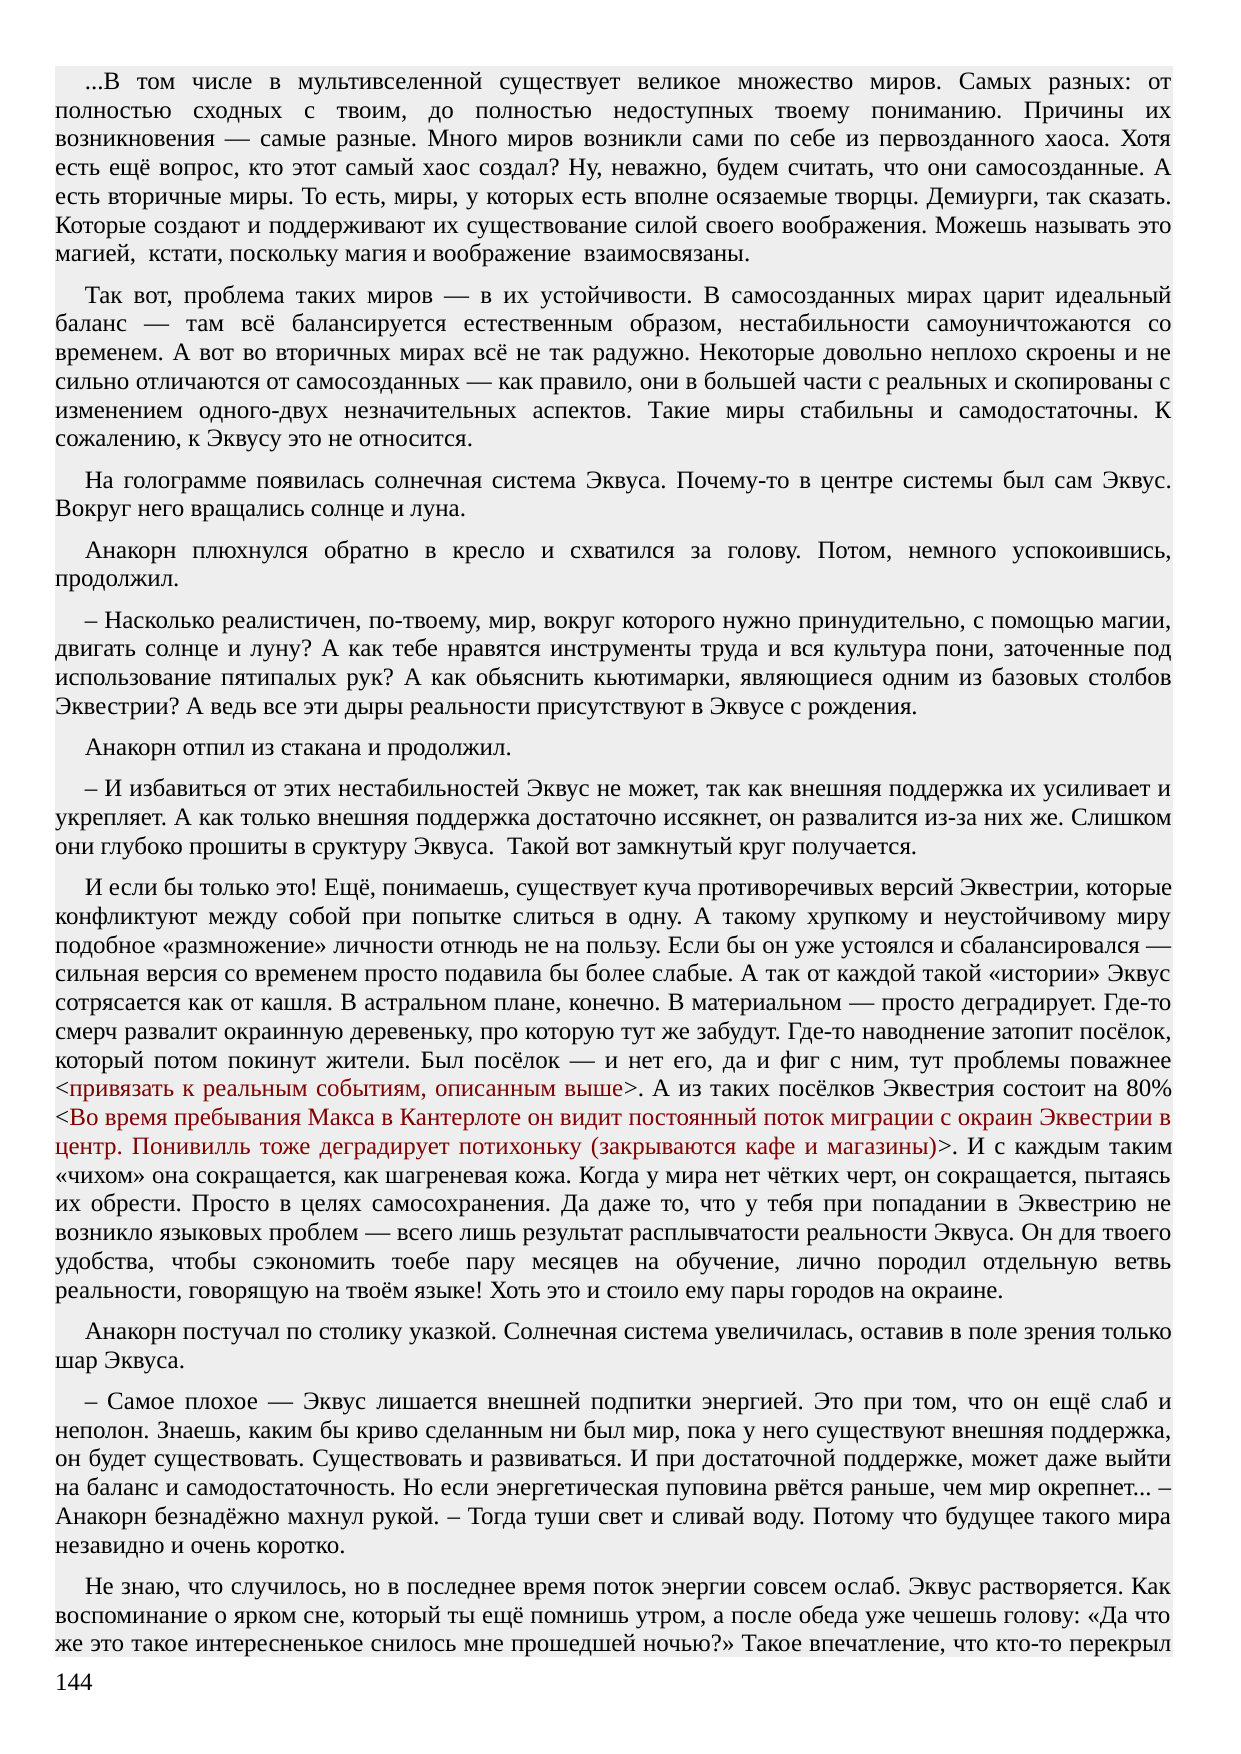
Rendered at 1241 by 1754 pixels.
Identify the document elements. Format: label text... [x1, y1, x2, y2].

text – Самое плохое — Эквус лишается внешней подпитки энергией. Это при том, что он ещё слаб и неполон. Знаешь, каким бы криво сделанным ни был мир, пока у него существуют внешняя поддержка, он будет существовать. Существовать и развиваться. И при достаточной поддержке, может даже выйти на баланс и самодостаточность. Но если энергетическая пуповина рвётся раньше, чем мир окрепнет... – Анакорн безнадёжно махнул рукой. – Тогда туши свет и сливай воду. Потому что будущее такого мира незавидно и очень коротко. [55, 1386, 1173, 1558]
text – Насколько реалистичен, по-твоему, мир, вокруг которого нужно принудительно, с помощью магии, двигать солнце и луну? А как тебе нравятся инструменты труда и вся культура пони, заточенные под использование пятипалых рук? А как обьяснить кьютимарки, являющиеся одним из базовых столбов Эквестрии? А ведь все эти дыры реальности присутствуют в Эквусе с рождения. [55, 605, 1173, 720]
text Не знаю, что случилось, но в последнее время поток энергии совсем ослаб. Эквус растворяется. Как воспоминание о ярком сне, который ты ещё помнишь утром, а после обеда уже чешешь голову: «Да что же это такое интересненькое снилось мне прошедшей ночью?» Такое впечатление, что кто-то перекрыл [55, 1571, 1173, 1657]
text Анакорн постучал по столику указкой. Солнечная система увеличилась, оставив в поле зрения только шар Эквуса. [55, 1316, 1173, 1373]
text И если бы только это! Ещё, понимаешь, существует куча противоречивых версий Эквестрии, которые конфликтуют между собой при попытке слиться в одну. А такому хрупкому и неустойчивому миру подобное «размножение» личности отнюдь не на пользу. Если бы он уже устоялся и сбалансировался — сильная версия со временем просто подавила бы более слабые. А так от каждой такой «истории» Эквус сотрясается как от кашля. В астральном плане, конечно. В материальном — просто деградирует. Где-то смерч развалит окраинную деревеньку, про которую тут же забудут. Где-то наводнение затопит посёлок, который потом покинут жители. Был посёлок — и нет его, да и фиг с ним, тут проблемы поважнее <привязать к реальным событиям, описанным выше>. А из таких посёлков Эквестрия состоит на 80% <Во время пребывания Макса в Кантерлоте он видит постоянный поток миграции с окраин Эквестрии в центр. Понивилль тоже деградирует потихоньку (закрываются кафе и магазины)>. И с каждым таким «чихом» она сокращается, как шагреневая кожа. Когда у мира нет чётких черт, он сокращается, пытаясь их обрести. Просто в целях самосохранения. Да даже то, что у тебя при попадании в Эквестрию не возникло языковых проблем — всего лишь результат расплывчатости реальности Эквуса. Он для твоего удобства, чтобы сэкономить тоебе пару месяцев на обучение, лично породил отдельную ветвь реальности, говорящую на твоём языке! Хоть это и стоило ему пары городов на окраине. [55, 872, 1173, 1303]
text ...В том числе в мультивселенной существует великое множество миров. Самых разных: от полностью сходных с твоим, до полностью недоступных твоему пониманию. Причины их возникновения — самые разные. Много миров возникли сами по себе из первозданного хаоса. Хотя есть ещё вопрос, кто этот самый хаос создал? Ну, неважно, будем считать, что они самосозданные. А есть вторичные миры. То есть, миры, у которых есть вполне осязаемые творцы. Демиурги, так сказать. Которые создают и поддерживают их существование силой своего воображения. Можешь называть это магией, кстати, поскольку магия и воображение взаимосвязаны. [55, 66, 1173, 267]
text Анакорн плюхнулся обратно в кресло и схватился за голову. Потом, немного успокоившись, продолжил. [55, 535, 1173, 592]
text – И избавиться от этих нестабильностей Эквус не может, так как внешняя поддержка их усиливает и укрепляет. А как только внешняя поддержка достаточно иссякнет, он развалится из-за них же. Слишком они глубоко прошиты в сруктуру Эквуса. Такой вот замкнутый круг получается. [55, 773, 1173, 860]
text Так вот, проблема таких миров — в их устойчивости. В самосозданных мирах царит идеальный баланс — там всё балансируется естественным образом, нестабильности самоуничтожаются со временем. А вот во вторичных мирах всё не так радужно. Некоторые довольно неплохо скроены и не сильно отличаются от самосозданных — как правило, они в большей части с реальных и скопированы с изменением одного-двух незначительных аспектов. Такие миры стабильны и самодостаточны. К сожалению, к Эквусу это не относится. [55, 280, 1173, 452]
text Анакорн отпил из стакана и продолжил. [55, 732, 1173, 761]
text На голограмме появилась солнечная система Эквуса. Почему-то в центре системы был сам Эквус. Вокруг него вращались солнце и луна. [55, 465, 1173, 522]
